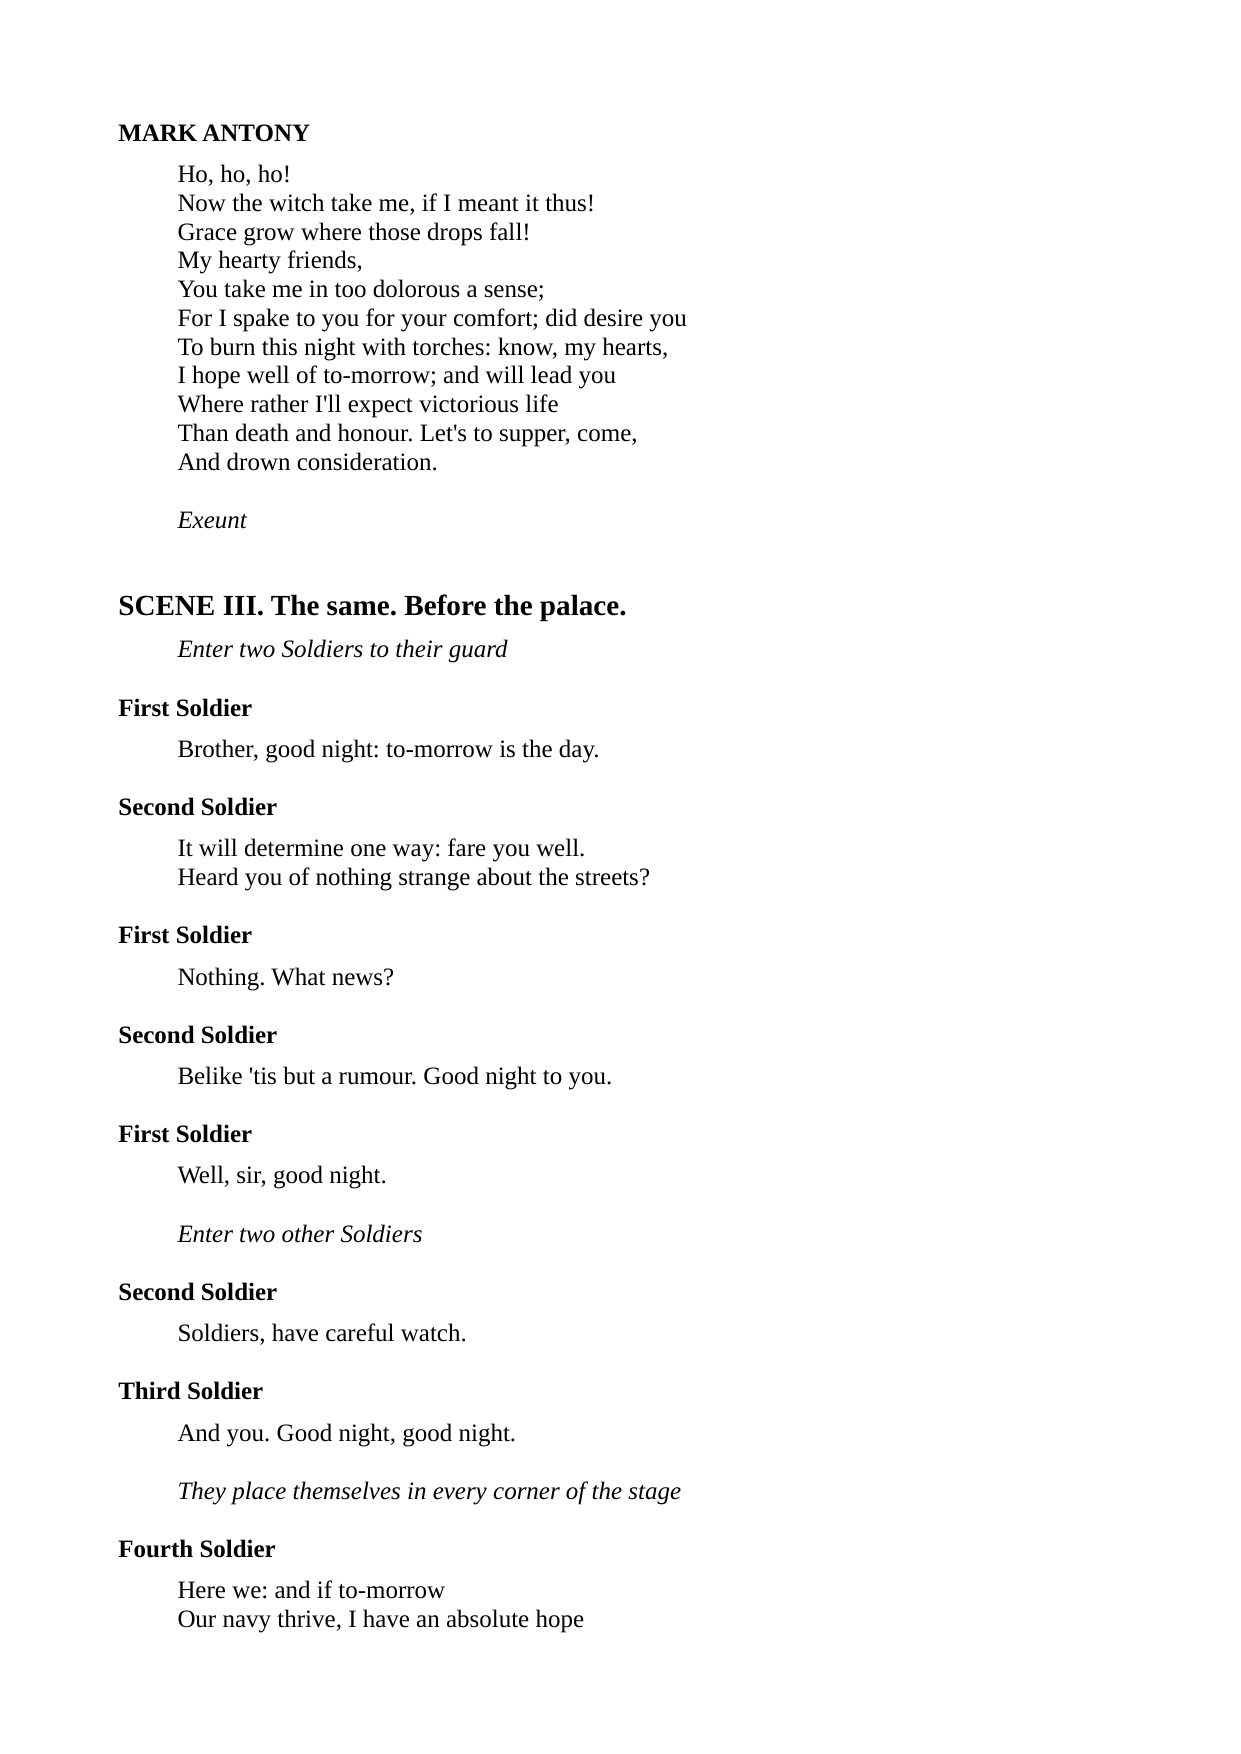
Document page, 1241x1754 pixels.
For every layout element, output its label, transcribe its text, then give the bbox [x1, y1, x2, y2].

text First Soldier [118, 1119, 1122, 1148]
text Brother, good night: to-morrow is the day. [177, 734, 1063, 763]
text Enter two Soldiers to their guard [177, 634, 1063, 663]
text Soldiers, have careful watch. [177, 1318, 1063, 1347]
subtitle SCENE III. The same. Before the palace. [118, 588, 1122, 622]
text And you. Good night, good night. [177, 1418, 1063, 1446]
text They place themselves in every corner of the stage [177, 1476, 1063, 1505]
text Fourth Soldier [118, 1534, 1122, 1563]
text Second Soldier [118, 792, 1122, 821]
text First Soldier [118, 693, 1122, 721]
text Enter two other Soldiers [177, 1219, 1063, 1247]
text Ho, ho, ho! Now the witch take me, if I meant it thus! Grace grow where those drops fall! My hearty friends, You take me in too dolorous a sense; For I spake to you for your comfort; did desire you To burn this night with torches: know, my hearts, I hope well of to-morrow; and will lead you Where rather I'll expect victorious life Than death and honour. Let's to supper, come, And drown consideration. [177, 159, 1063, 476]
text It will determine one way: fare you well. Heard you of nothing strange about the streets? [177, 833, 1063, 891]
text Second Soldier [118, 1277, 1122, 1306]
text MARK ANTONY [118, 118, 1122, 147]
text Exeunt [177, 505, 1063, 534]
text Well, sir, good night. [177, 1161, 1063, 1189]
text First Soldier [118, 920, 1122, 949]
text Third Soldier [118, 1376, 1122, 1405]
text Here we: and if to-morrow Our navy thrive, I have an absolute hope [177, 1575, 1063, 1633]
text Belike 'tis but a rumour. Good night to you. [177, 1061, 1063, 1090]
text Second Soldier [118, 1020, 1122, 1048]
text Nothing. What news? [177, 962, 1063, 990]
